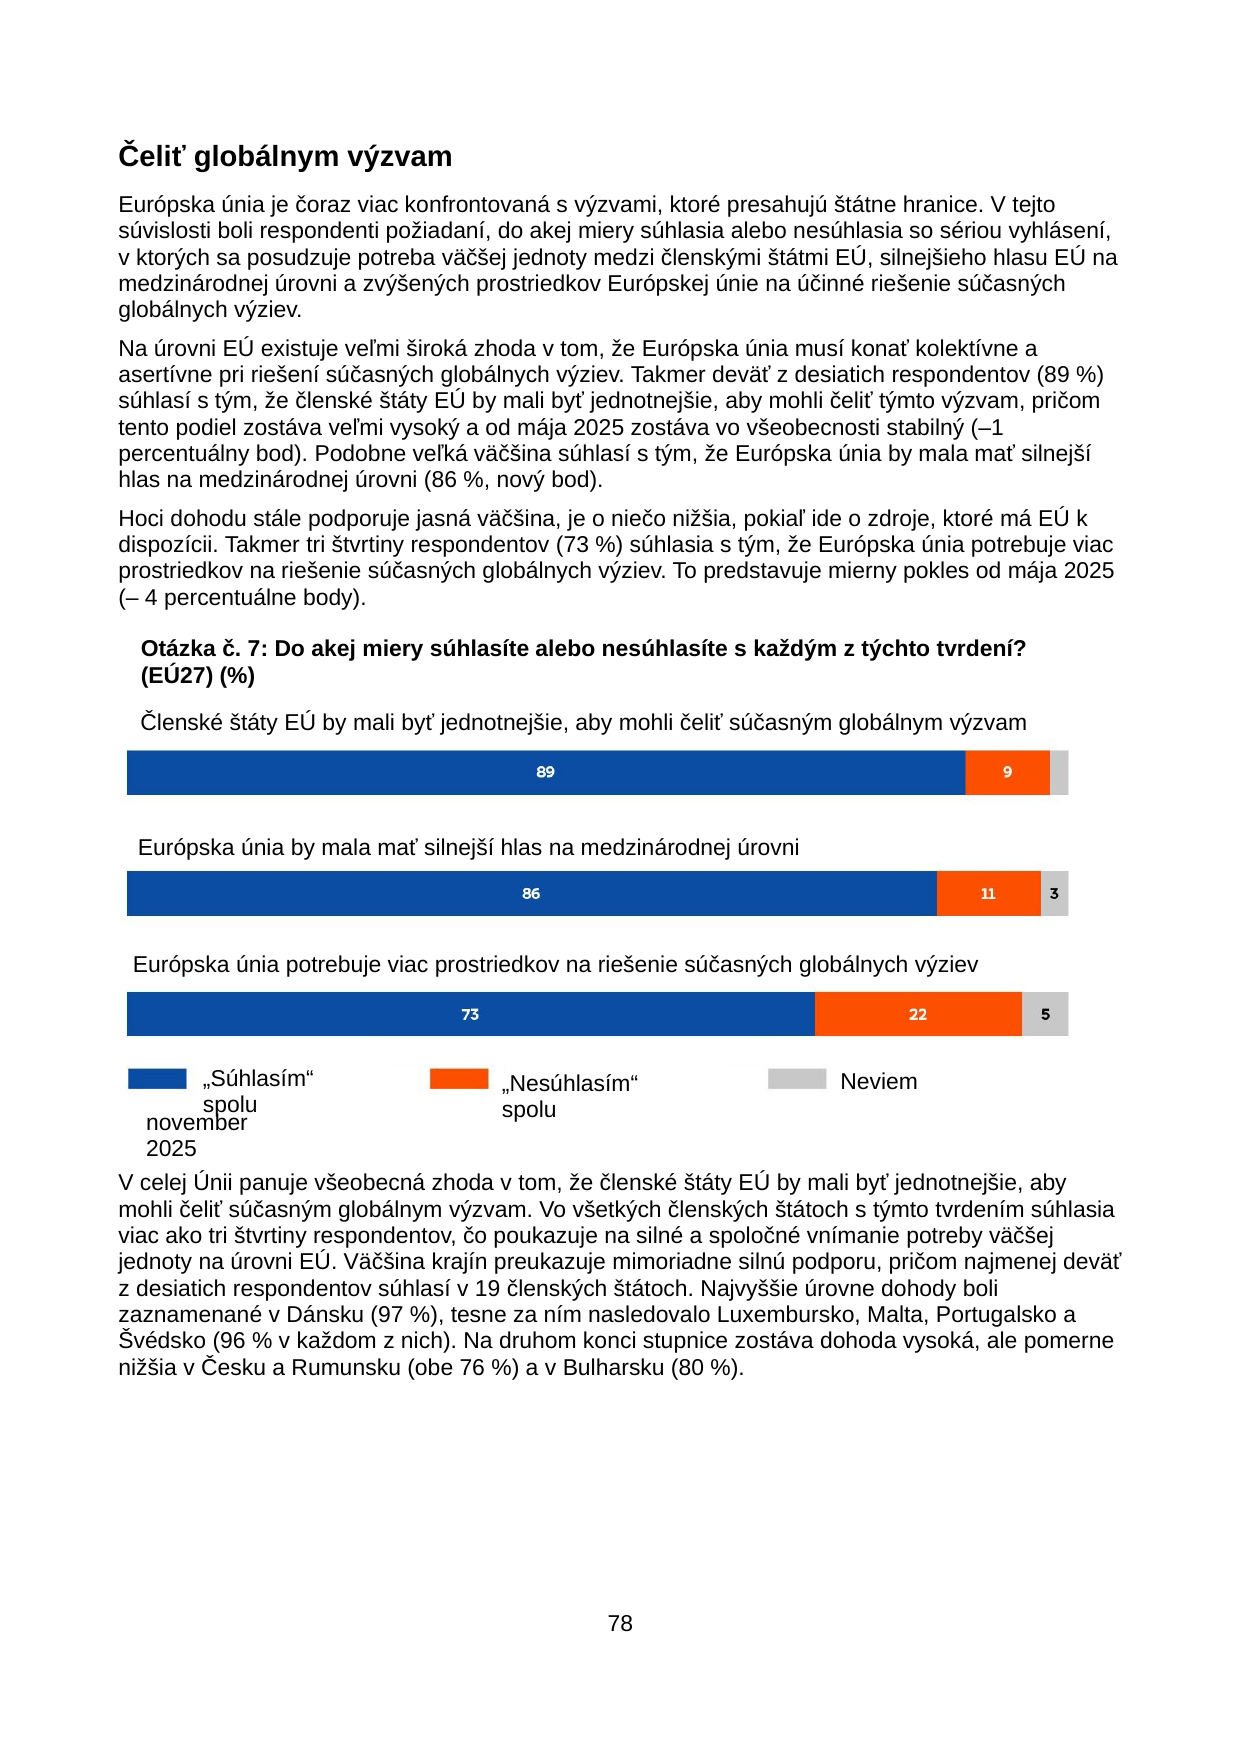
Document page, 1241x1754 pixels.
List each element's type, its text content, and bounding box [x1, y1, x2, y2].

picture [126, 1064, 830, 1095]
text V celej Únii panuje všeobecná zhoda v tom, že členské štáty EÚ by mali byť jednotnejšie, aby mohli čeliť súčasným globálnym výzvam. Vo všetkých členských štátoch s týmto tvrdením súhlasia viac ako tri štvrtiny respondentov, čo poukazuje na silné a spoločné vnímanie potreby väčšej jednoty na úrovni EÚ. Väčšina krajín preukazuje mimoriadne silnú podporu, pričom najmenej deväť z desiatich respondentov súhlasí v 19 členských štátoch. Najvyššie úrovne dohody boli zaznamenané v Dánsku (97 %), tesne za ním nasledovalo Luxembursko, Malta, Portugalsko a Švédsko (96 % v každom z nich). Na druhom konci stupnice zostáva dohoda vysoká, ale pomerne nižšia v Česku a Rumunsku (obe 76 %) a v Bulharsku (80 %). [118, 622, 1122, 1380]
picture [121, 744, 1069, 1039]
text Európska únia je čoraz viac konfrontovaná s výzvami, ktoré presahujú štátne hranice. V tejto súvislosti boli respondenti požiadaní, do akej miery súhlasia alebo nesúhlasia so sériou vyhlásení, v ktorých sa posudzuje potreba väčšej jednoty medzi členskými štátmi EÚ, silnejšieho hlasu EÚ na medzinárodnej úrovni a zvýšených prostriedkov Európskej únie na účinné riešenie súčasných globálnych výziev. [118, 191, 1122, 323]
text Na úrovni EÚ existuje veľmi široká zhoda v tom, že Európska únia musí konať kolektívne a asertívne pri riešení súčasných globálnych výziev. Takmer deväť z desiatich respondentov (89 %) súhlasí s tým, že členské štáty EÚ by mali byť jednotnejšie, aby mohli čeliť týmto výzvam, pričom tento podiel zostáva veľmi vysoký a od mája 2025 zostáva vo všeobecnosti stabilný (–1 percentuálny bod). Podobne veľká väčšina súhlasí s tým, že Európska únia by mala mať silnejší hlas na medzinárodnej úrovni (86 %, nový bod). [118, 334, 1122, 493]
subtitle Čeliť globálnym výzvam [118, 139, 1122, 172]
text Hoci dohodu stále podporuje jasná väčšina, je o niečo nižšia, pokiaľ ide o zdroje, ktoré má EÚ k dispozícii. Takmer tri štvrtiny respondentov (73 %) súhlasia s tým, že Európska únia potrebuje viac prostriedkov na riešenie súčasných globálnych výziev. To predstavuje mierny pokles od mája 2025 (– 4 percentuálne body). [118, 504, 1122, 610]
